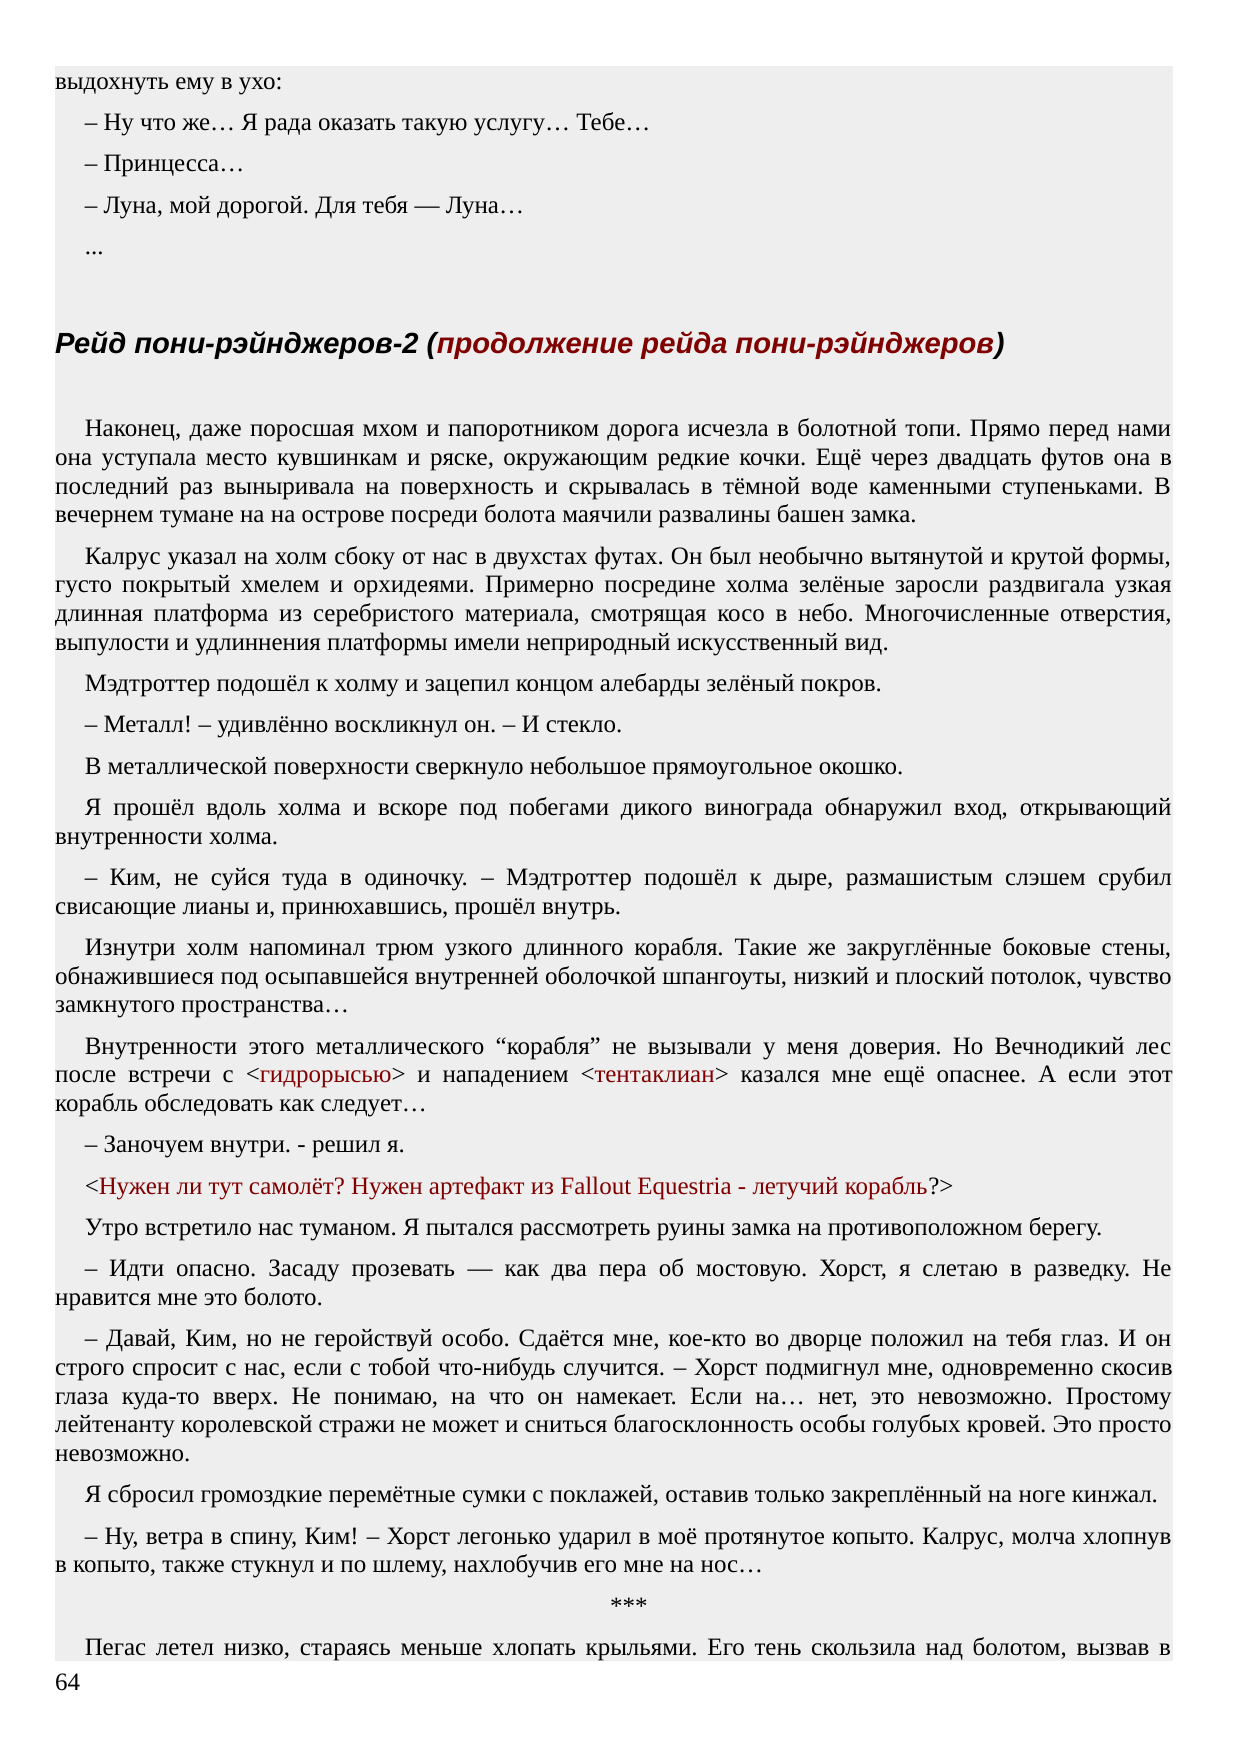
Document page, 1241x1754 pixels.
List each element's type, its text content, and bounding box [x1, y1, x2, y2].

text – Заночуем внутри. - решил я. [55, 1129, 1173, 1158]
text <Нужен ли тут самолёт? Нужен артефакт из Fallout Equestria - летучий корабль?> [55, 1171, 1173, 1199]
text – Луна, мой дорогой. Для тебя — Луна… [55, 190, 1173, 218]
text *** [55, 1591, 1173, 1619]
text Я сбросил громоздкие перемётные сумки с поклажей, оставив только закреплённый на ноге кинжал. [55, 1479, 1173, 1508]
text Наконец, даже поросшая мхом и папоротником дорога исчезла в болотной топи. Прямо перед нами она уступала место кувшинкам и ряске, окружающим редкие кочки. Ещё через двадцать футов она в последний раз выныривала на поверхность и скрывалась в тёмной воде каменными ступеньками. В вечернем тумане на на острове посреди болота маячили развалины башен замка. [55, 413, 1173, 528]
text ... [55, 231, 1173, 260]
text Пегас летел низко, стараясь меньше хлопать крыльями. Его тень скользила над болотом, вызвав в [55, 1632, 1173, 1661]
text Изнутри холм напоминал трюм узкого длинного корабля. Такие же закруглённые боковые стены, обнажившиеся под осыпавшейся внутренней оболочкой шпангоуты, низкий и плоский потолок, чувство замкнутого пространства… [55, 932, 1173, 1018]
text – Ну, ветра в спину, Ким! – Хорст легонько ударил в моё протянутое копыто. Калрус, молча хлопнув в копыто, также стукнул и по шлему, нахлобучив его мне на нос… [55, 1521, 1173, 1578]
text – Давай, Ким, но не геройствуй особо. Сдаётся мне, кое-кто во дворце положил на тебя глаз. И он строго спросит с нас, если с тобой что-нибудь случится. – Хорст подмигнул мне, одновременно скосив глаза куда-то вверх. Не понимаю, на что он намекает. Если на… нет, это невозможно. Простому лейтенанту королевской стражи не может и сниться благосклонность особы голубых кровей. Это просто невозможно. [55, 1323, 1173, 1467]
text выдохнуть ему в ухо: [55, 66, 1173, 95]
text Мэдтроттер подошёл к холму и зацепил концом алебарды зелёный покров. [55, 668, 1173, 697]
text Калрус указал на холм сбоку от нас в двухстах футах. Он был необычно вытянутой и крутой формы, густо покрытый хмелем и орхидеями. Примерно посредине холма зелёные заросли раздвигала узкая длинная платформа из серебристого материала, смотрящая косо в небо. Многочисленные отверстия, выпулости и удлиннения платформы имели неприродный искусственный вид. [55, 541, 1173, 656]
text – Металл! – удивлённо воскликнул он. – И стекло. [55, 709, 1173, 738]
text – Идти опасно. Засаду прозевать — как два пера об мостовую. Хорст, я слетаю в разведку. Не нравится мне это болото. [55, 1253, 1173, 1311]
text Внутренности этого металлического “корабля” не вызывали у меня доверия. Но Вечнодикий лес после встречи с <гидрорысью> и нападением <тентаклиан> казался мне ещё опаснее. А если этот корабль обследовать как следует… [55, 1031, 1173, 1117]
text В металлической поверхности сверкнуло небольшое прямоугольное окошко. [55, 751, 1173, 779]
text – Принцесса… [55, 148, 1173, 177]
text – Ким, не суйся туда в одиночку. – Мэдтроттер подошёл к дыре, размашистым слэшем срубил свисающие лианы и, принюхавшись, прошёл внутрь. [55, 862, 1173, 919]
text – Ну что же… Я рада оказать такую услугу… Тебе… [55, 107, 1173, 136]
text Утро встретило нас туманом. Я пытался рассмотреть руины замка на противоположном берегу. [55, 1212, 1173, 1241]
subtitle Рейд пони-рэйнджеров-2 (продолжение рейда пони-рэйнджеров) [55, 326, 1173, 359]
text Я прошёл вдоль холма и вскоре под побегами дикого винограда обнаружил вход, открывающий внутренности холма. [55, 792, 1173, 849]
